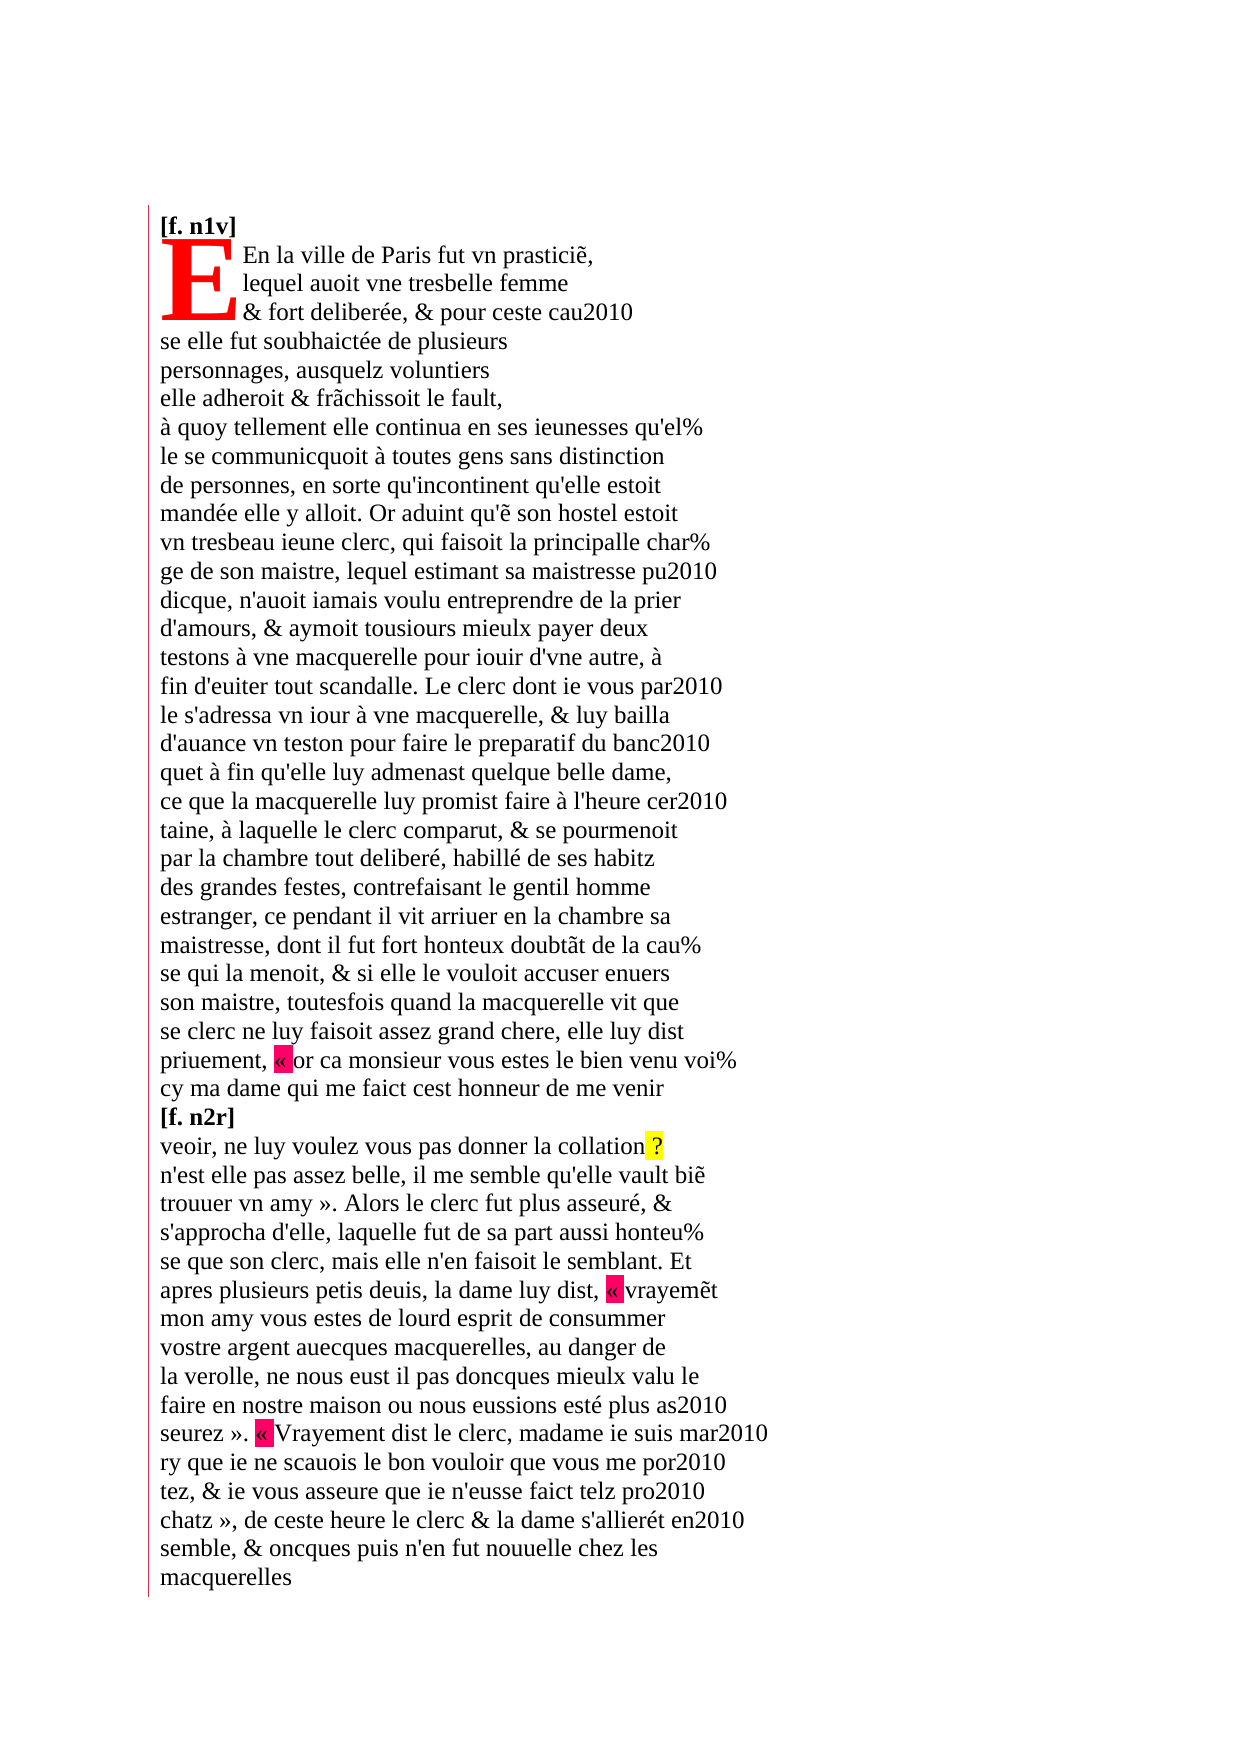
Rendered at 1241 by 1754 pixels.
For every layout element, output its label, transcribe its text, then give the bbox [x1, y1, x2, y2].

text EEn la ville de Paris fut vn prasticiẽ, lequel auoit vne tresbelle femme & fort deliberée, & pour ceste cau2010 se elle fut soubhaictée de plusieurs personnages, ausquelz voluntiers elle adheroit & frãchissoit le fault, à quoy tellement elle continua en ses ieunesses qu'el% le se communicquoit à toutes gens sans distinction de personnes, en sorte qu'incontinent qu'elle estoit mandée elle y alloit. Or aduint qu'ẽ son hostel estoit vn tresbeau ieune clerc, qui faisoit la principalle char% ge de son maistre, lequel estimant sa maistresse pu2010 dicque, n'auoit iamais voulu entreprendre de la prier d'amours, & aymoit tousiours mieulx payer deux testons à vne macquerelle pour iouir d'vne autre, à fin d'euiter tout scandalle. Le clerc dont ie vous par2010 le s'adressa vn iour à vne macquerelle, & luy bailla d'auance vn teston pour faire le preparatif du banc2010 quet à fin qu'elle luy admenast quelque belle dame, ce que la macquerelle luy promist faire à l'heure cer2010 taine, à laquelle le clerc comparut, & se pourmenoit par la chambre tout deliberé, habillé de ses habitz des grandes festes, contrefaisant le gentil homme estranger, ce pendant il vit arriuer en la chambre sa maistresse, dont il fut fort honteux doubtãt de la cau% se qui la menoit, & si elle le vouloit accuser enuers son maistre, toutesfois quand la macquerelle vit que se clerc ne luy faisoit assez grand chere, elle luy dist priuement, « or ca monsieur vous estes le bien venu voi% cy ma dame qui me faict cest honneur de me venir [f. n2r] veoir, ne luy voulez vous pas donner la collation ? n'est elle pas assez belle, il me semble qu'elle vault biẽ trouuer vn amy ». Alors le clerc fut plus asseuré, & s'approcha d'elle, laquelle fut de sa part aussi honteu% se que son clerc, mais elle n'en faisoit le semblant. Et apres plusieurs petis deuis, la dame luy dist, « vrayemẽt mon amy vous estes de lourd esprit de consummer vostre argent auecques macquerelles, au danger de la verolle, ne nous eust il pas doncques mieulx valu le faire en nostre maison ou nous eussions esté plus as2010 seurez ». « Vrayement dist le clerc, madame ie suis mar2010 ry que ie ne scauois le bon vouloir que vous me por2010 tez, & ie vous asseure que ie n'eusse faict telz pro2010 chatz », de ceste heure le clerc & la dame s'allierét en2010 semble, & oncques puis n'en fut nouuelle chez les macquerelles [149, 240, 1093, 1597]
text [f. n1v] [149, 205, 1093, 240]
